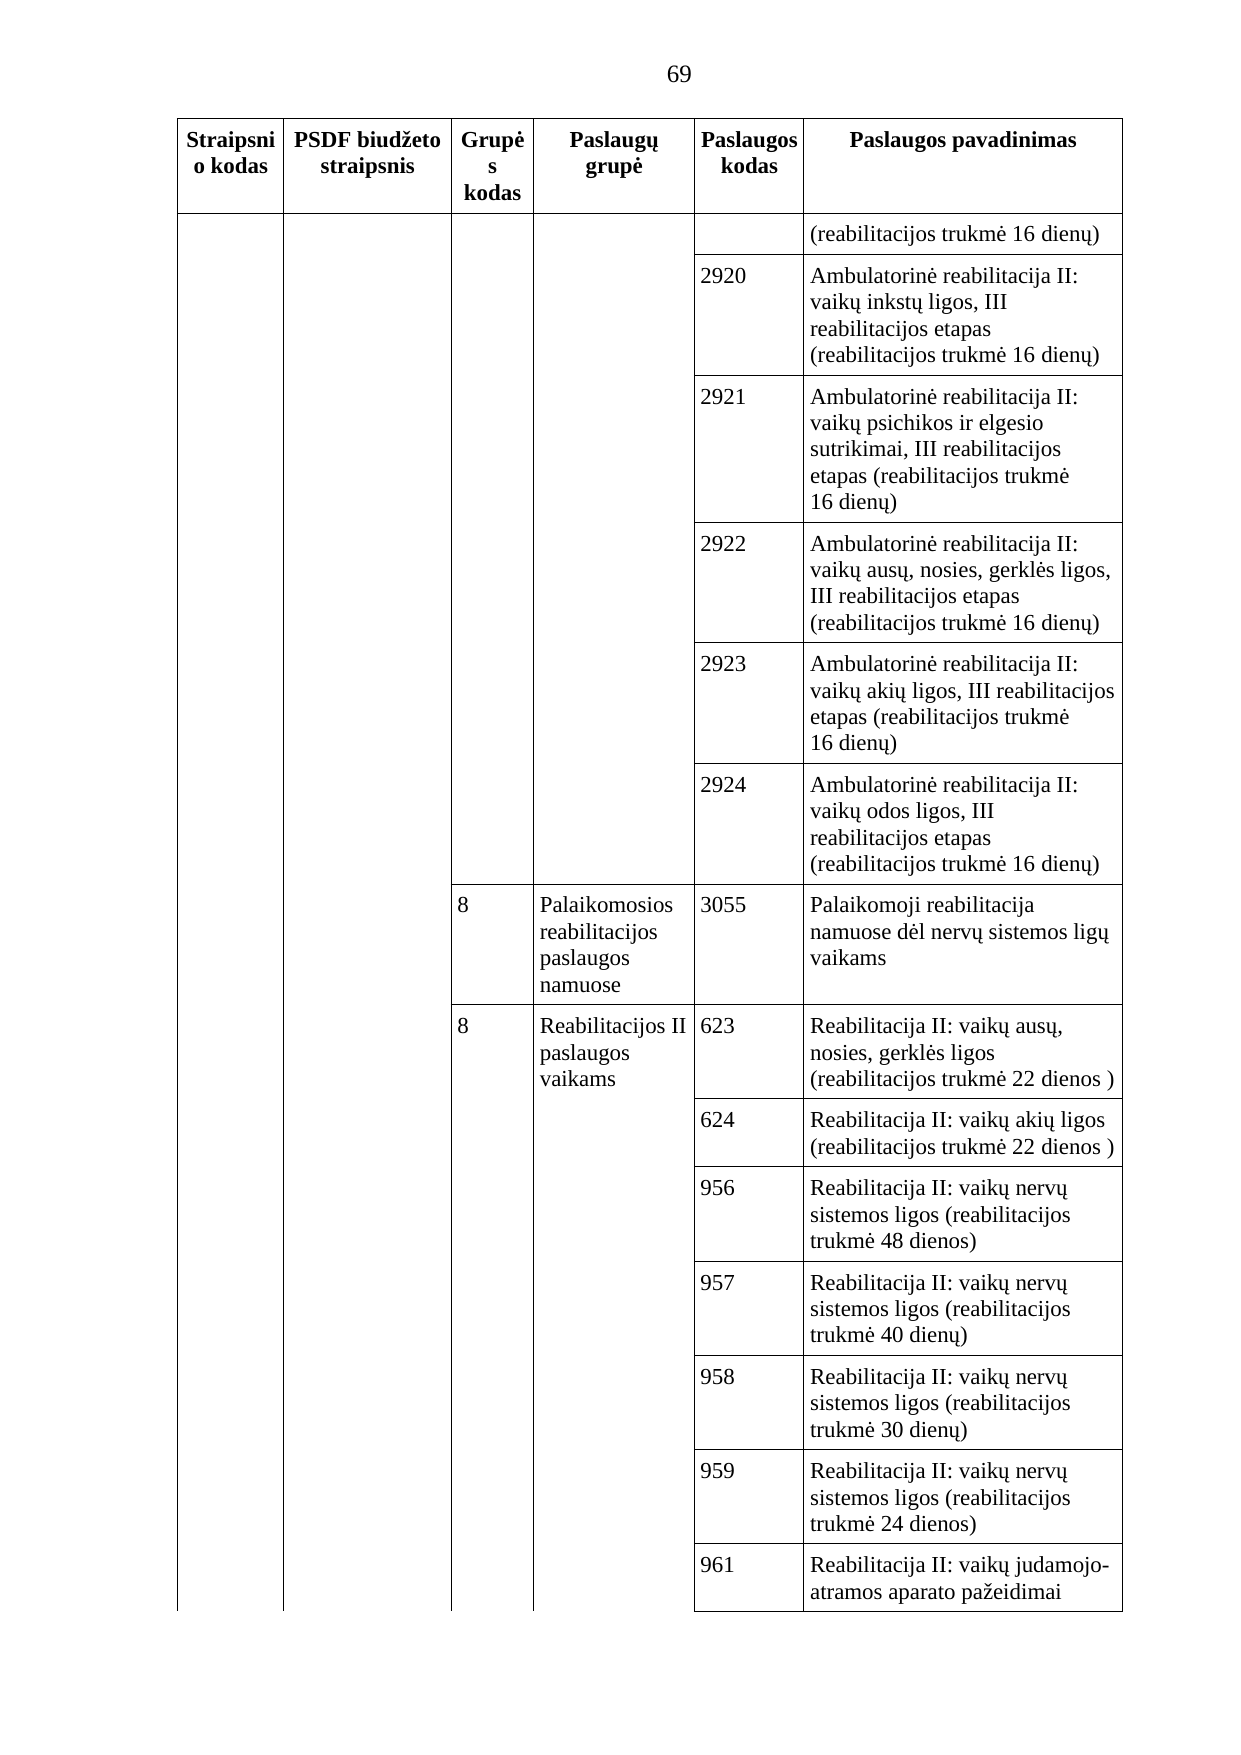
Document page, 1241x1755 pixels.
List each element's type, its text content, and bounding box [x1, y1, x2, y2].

table_cell 956 [695, 1167, 803, 1261]
table_cell [534, 763, 694, 883]
table_cell [178, 1166, 283, 1261]
table_header Paslaugų grupė [534, 119, 694, 212]
table_cell [452, 522, 533, 642]
table_cell [284, 1543, 451, 1611]
table_cell [284, 763, 451, 883]
table_cell [178, 642, 283, 763]
table_cell 624 [695, 1099, 803, 1166]
table_cell 2922 [695, 523, 803, 642]
table_cell [284, 1098, 451, 1166]
table_cell [284, 522, 451, 642]
table_cell [452, 1098, 533, 1166]
table_cell [178, 254, 283, 374]
table_header Straipsnio kodas [178, 119, 283, 212]
table_cell [695, 214, 803, 254]
table_cell 959 [695, 1450, 803, 1543]
table_header PSDF biudžeto straipsnis [284, 119, 451, 212]
table_cell (reabilitacijos trukmė 16 dienų) [804, 214, 1122, 254]
table_cell Ambulatorinė reabilitacija II: vaikų psichikos ir elgesio sutrikimai, III reabilitacijos etapas (reabilitacijos trukmė 16 dienų) [804, 376, 1122, 522]
table_cell [534, 1449, 694, 1543]
table_cell [534, 214, 694, 254]
table_cell [534, 254, 694, 374]
table_cell 2923 [695, 643, 803, 763]
table_cell Reabilitacija II: vaikų akių ligos (reabilitacijos trukmė 22 dienos ) [804, 1099, 1122, 1166]
table_cell [284, 884, 451, 1004]
table_cell [452, 1166, 533, 1261]
table_cell [534, 522, 694, 642]
table_cell Palaikomoji reabilitacija namuose dėl nervų sistemos ligų vaikams [804, 885, 1122, 1004]
table_cell [178, 763, 283, 883]
table_cell [284, 1355, 451, 1449]
table_cell Reabilitacija II: vaikų ausų, nosies, gerklės ligos (reabilitacijos trukmė 22 dienos ) [804, 1005, 1122, 1098]
table_cell [452, 1355, 533, 1449]
table_cell [534, 1355, 694, 1449]
table_cell [534, 1261, 694, 1355]
table_cell Reabilitacijos II paslaugos vaikams [534, 1005, 694, 1098]
table_cell [178, 1098, 283, 1166]
table_cell [452, 214, 533, 254]
table_cell [452, 1543, 533, 1611]
table_cell Ambulatorinė reabilitacija II: vaikų inkstų ligos, III reabilitacijos etapas (reabilitacijos trukmė 16 dienų) [804, 255, 1122, 374]
table_cell Ambulatorinė reabilitacija II: vaikų odos ligos, III reabilitacijos etapas (reabilitacijos trukmė 16 dienų) [804, 764, 1122, 883]
table_cell [284, 1004, 451, 1098]
table_cell [284, 1449, 451, 1543]
table_cell [178, 522, 283, 642]
table_cell Reabilitacija II: vaikų nervų sistemos ligos (reabilitacijos trukmė 40 dienų) [804, 1262, 1122, 1355]
table_cell Ambulatorinė reabilitacija II: vaikų ausų, nosies, gerklės ligos, III reabilitacijos etapas (reabilitacijos trukmė 16 dienų) [804, 523, 1122, 642]
table_cell 958 [695, 1356, 803, 1449]
table_cell [534, 1098, 694, 1166]
table_cell 8 [452, 885, 533, 1004]
table_cell Reabilitacija II: vaikų nervų sistemos ligos (reabilitacijos trukmė 48 dienos) [804, 1167, 1122, 1261]
table_cell 2920 [695, 255, 803, 374]
table_cell [534, 375, 694, 522]
table_header Grupės kodas [452, 119, 533, 212]
table_header Paslaugos kodas [695, 119, 803, 212]
table_cell [534, 642, 694, 763]
table_cell [284, 1166, 451, 1261]
table_cell [178, 375, 283, 522]
table_cell 623 [695, 1005, 803, 1098]
table_cell Palaikomosios reabilitacijos paslaugos namuose [534, 885, 694, 1004]
table_cell [178, 214, 283, 254]
table_cell [452, 642, 533, 763]
table_cell 8 [452, 1005, 533, 1098]
table_cell 2924 [695, 764, 803, 883]
table_cell 961 [695, 1544, 803, 1611]
table_cell [452, 1449, 533, 1543]
table_cell Ambulatorinė reabilitacija II: vaikų akių ligos, III reabilitacijos etapas (reabilitacijos trukmė 16 dienų) [804, 643, 1122, 763]
table_cell [534, 1166, 694, 1261]
table_cell [284, 214, 451, 254]
table_cell [452, 375, 533, 522]
table_cell [178, 1261, 283, 1355]
table_cell [284, 375, 451, 522]
table_cell [178, 1355, 283, 1449]
table_cell 957 [695, 1262, 803, 1355]
table_cell [284, 254, 451, 374]
table_cell [284, 642, 451, 763]
table_cell [452, 763, 533, 883]
table_cell Reabilitacija II: vaikų nervų sistemos ligos (reabilitacijos trukmė 24 dienos) [804, 1450, 1122, 1543]
table_cell [452, 1261, 533, 1355]
table_cell [178, 1004, 283, 1098]
table_cell [284, 1261, 451, 1355]
table_cell Reabilitacija II: vaikų nervų sistemos ligos (reabilitacijos trukmė 30 dienų) [804, 1356, 1122, 1449]
table_cell [178, 884, 283, 1004]
table_cell 3055 [695, 885, 803, 1004]
table_cell [178, 1543, 283, 1611]
table_cell [534, 1543, 694, 1611]
table_cell Reabilitacija II: vaikų judamojo-atramos aparato pažeidimai [804, 1544, 1122, 1611]
table_cell [452, 254, 533, 374]
table_cell 2921 [695, 376, 803, 522]
table_header Paslaugos pavadinimas [804, 119, 1122, 212]
table_cell [178, 1449, 283, 1543]
